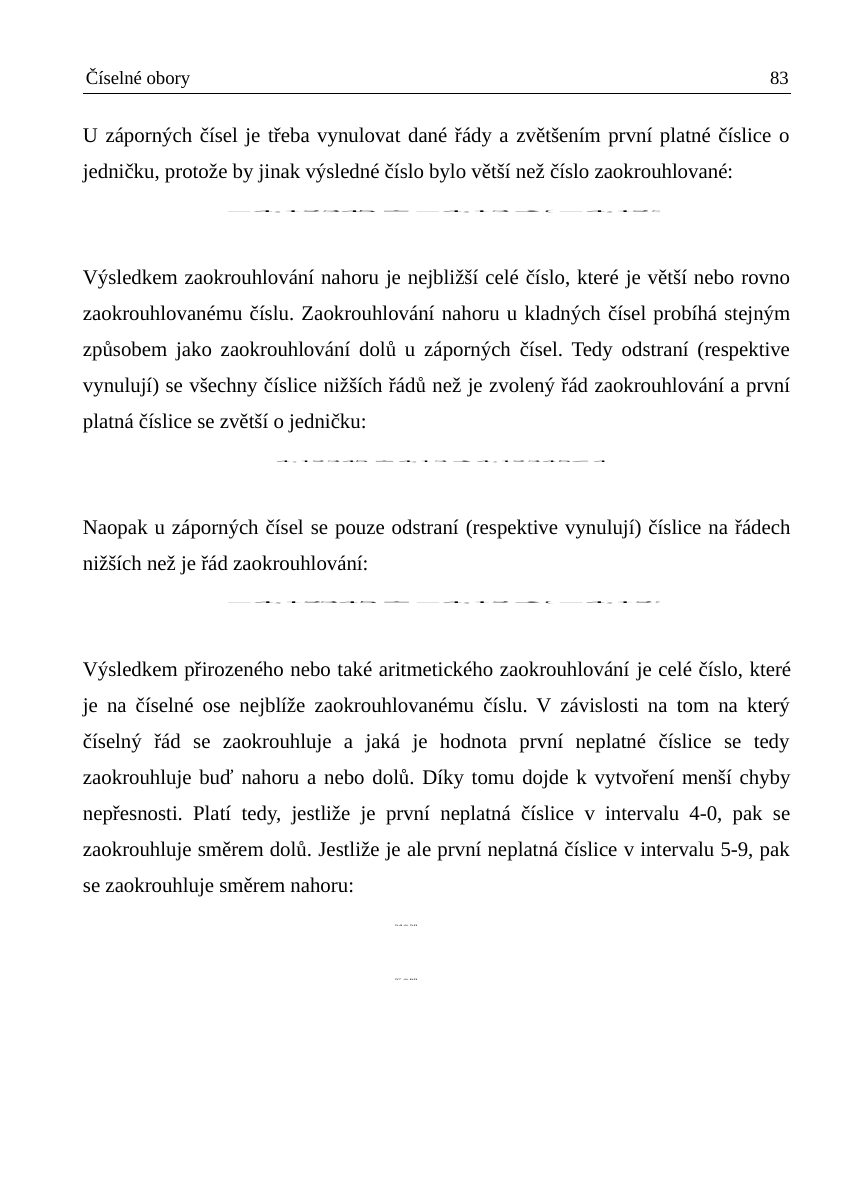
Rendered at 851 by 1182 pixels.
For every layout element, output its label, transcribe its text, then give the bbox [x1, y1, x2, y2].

text U záporných čísel je třeba vynulovat dané řády a zvětšením první platné číslice o jedničku, protože by jinak výsledné číslo bylo větší než číslo zaokrouhlované: [83, 123, 791, 183]
text Naopak u záporných čísel se pouze odstraní (respektive vynulují) číslice na řádech nižších než je řád zaokrouhlování: [83, 515, 791, 575]
text Výsledkem zaokrouhlování nahoru je nejbližší celé číslo, které je větší nebo rovno zaokrouhlovanému číslu. Zaokrouhlování nahoru u kladných čísel probíhá stejným způsobem jako zaokrouhlování dolů u záporných čísel. Tedy odstraní (respektive vynulují) se všechny číslice nižších řádů než je zvolený řád zaokrouhlování a první platná číslice se zvětší o jedničku: [83, 265, 791, 433]
text Výsledkem přirozeného nebo také aritmetického zaokrouhlování je celé číslo, které je na číselné ose nejblíže zaokrouhlovanému číslu. V závislosti na tom na který číselný řád se zaokrouhluje a jaká je hodnota první neplatné číslice se tedy zaokrouhluje buď nahoru a nebo dolů. Díky tomu dojde k vytvoření menší chyby nepřesnosti. Platí tedy, jestliže je první neplatná číslice v intervalu 4-0, pak se zaokrouhluje směrem dolů. Jestliže je ale první neplatná číslice v intervalu 5-9, pak se zaokrouhluje směrem nahoru: [83, 657, 791, 897]
